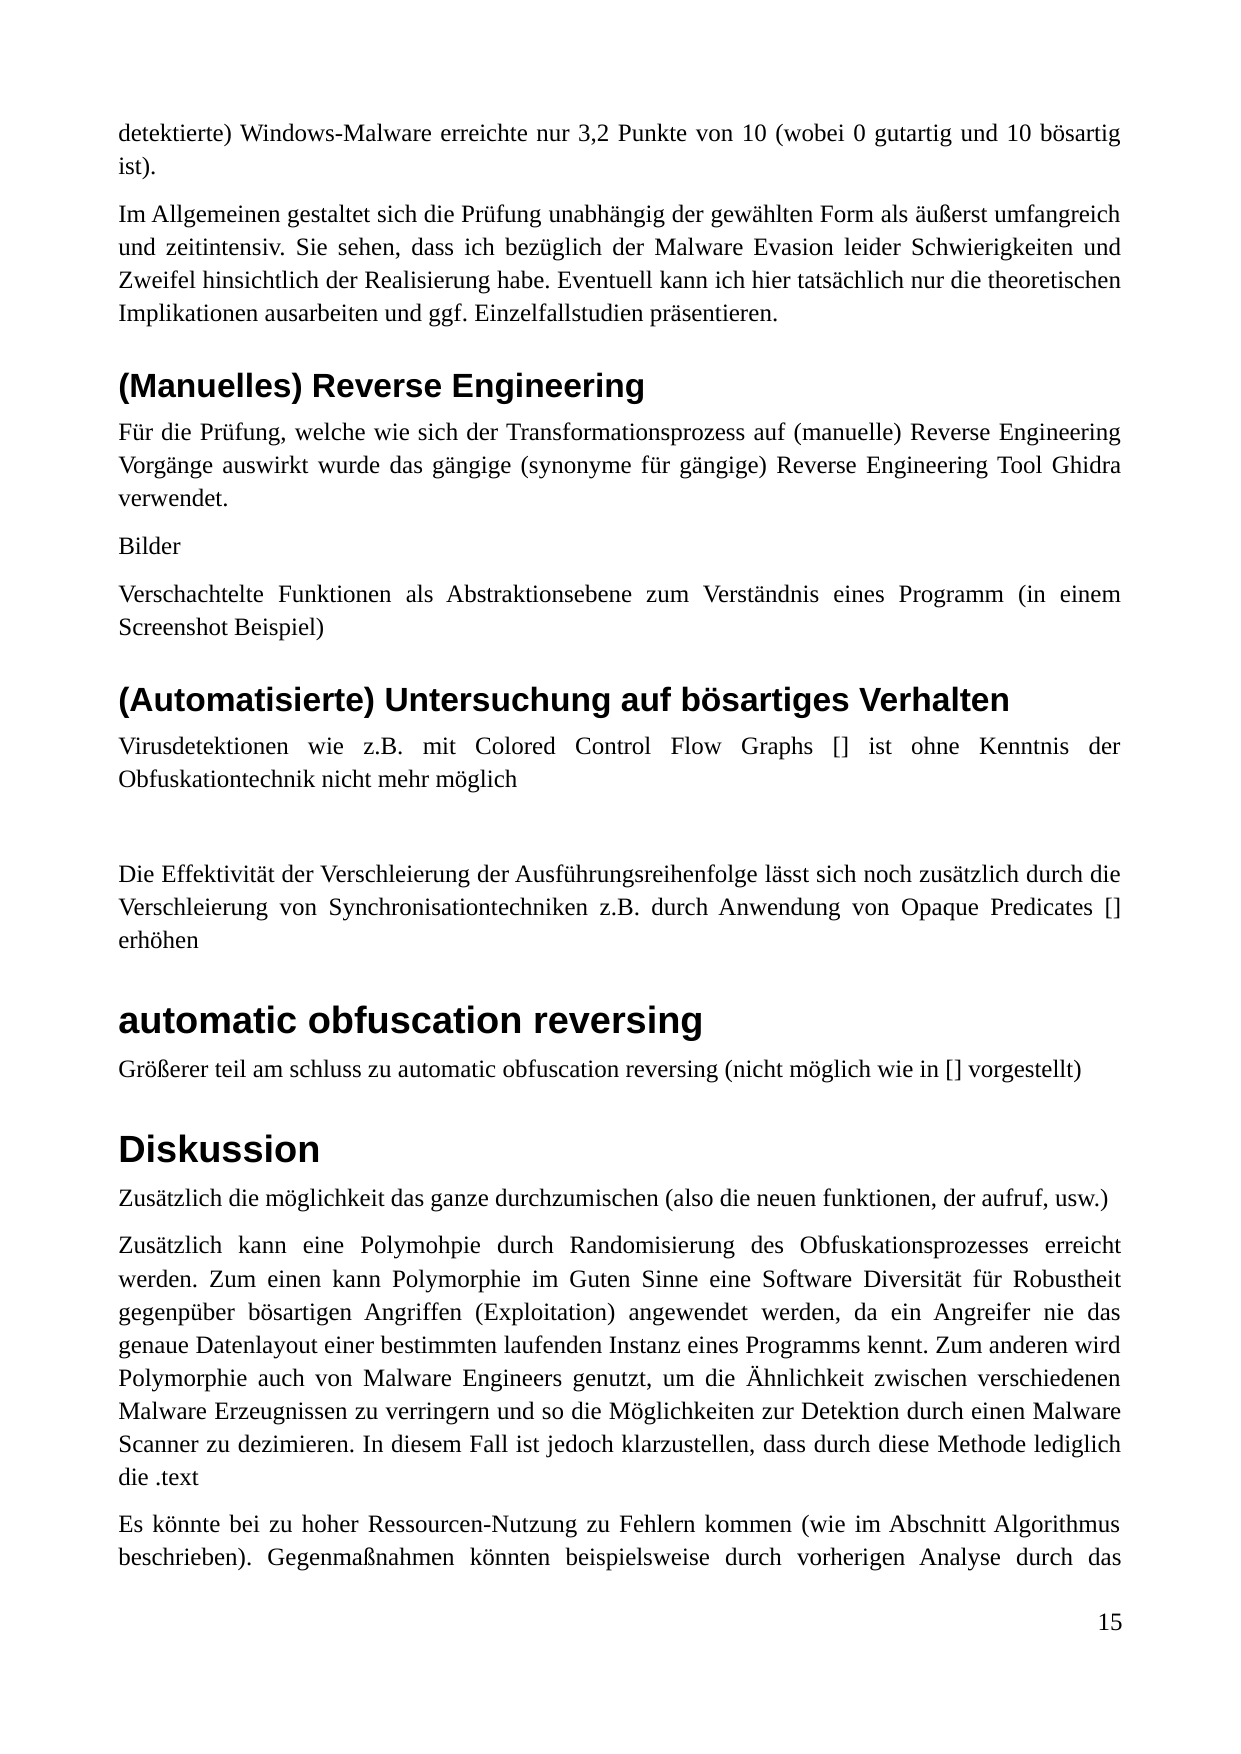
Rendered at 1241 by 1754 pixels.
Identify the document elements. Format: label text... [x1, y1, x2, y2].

subtitle (Automatisierte) Untersuchung auf bösartiges Verhalten [118, 680, 1122, 719]
subtitle (Manuelles) Reverse Engineering [118, 366, 1122, 405]
text Es könnte bei zu hoher Ressourcen-Nutzung zu Fehlern kommen (wie im Abschnitt Algorithmus beschrieben). Gegenmaßnahmen könnten beispielsweise durch vorherigen Analyse durch das [118, 1509, 1122, 1571]
text Die Effektivität der Verschleierung der Ausführungsreihenfolge lässt sich noch zusätzlich durch die Verschleierung von Synchronisationtechniken z.B. durch Anwendung von Opaque Predicates [] erhöhen [118, 859, 1122, 954]
text Zusätzlich kann eine Polymohpie durch Randomisierung des Obfuskationsprozesses erreicht werden. Zum einen kann Polymorphie im Guten Sinne eine Software Diversität für Robustheit gegenpüber bösartigen Angriffen (Exploitation) angewendet werden, da ein Angreifer nie das genaue Datenlayout einer bestimmten laufenden Instanz eines Programms kennt. Zum anderen wird Polymorphie auch von Malware Engineers genutzt, um die Ähnlichkeit zwischen verschiedenen Malware Erzeugnissen zu verringern und so die Möglichkeiten zur Detektion durch einen Malware Scanner zu dezimieren. In diesem Fall ist jedoch klarzustellen, dass durch diese Methode lediglich die .text [118, 1231, 1122, 1491]
text Im Allgemeinen gestaltet sich die Prüfung unabhängig der gewählten Form als äußerst umfangreich und zeitintensiv. Sie sehen, dass ich bezüglich der Malware Evasion leider Schwierigkeiten und Zweifel hinsichtlich der Realisierung habe. Eventuell kann ich hier tatsächlich nur die theoretischen Implikationen ausarbeiten und ggf. Einzelfallstudien präsentieren. [118, 199, 1122, 327]
text Virusdetektionen wie z.B. mit Colored Control Flow Graphs [] ist ohne Kenntnis der Obfuskationtechnik nicht mehr möglich [118, 731, 1122, 793]
subtitle automatic obfuscation reversing [118, 998, 1122, 1042]
subtitle Diskussion [118, 1127, 1122, 1171]
text Für die Prüfung, welche wie sich der Transformationsprozess auf (manuelle) Reverse Engineering Vorgänge auswirkt wurde das gängige (synonyme für gängige) Reverse Engineering Tool Ghidra verwendet. [118, 417, 1122, 512]
text Größerer teil am schluss zu automatic obfuscation reversing (nicht möglich wie in [] vorgestellt) [118, 1054, 1122, 1083]
text Bilder [118, 531, 1122, 560]
text Zusätzlich die möglichkeit das ganze durchzumischen (also die neuen funktionen, der aufruf, usw.) [118, 1183, 1122, 1212]
text Verschachtelte Funktionen als Abstraktionsebene zum Verständnis eines Programm (in einem Screenshot Beispiel) [118, 579, 1122, 640]
text detektierte) Windows-Malware erreichte nur 3,2 Punkte von 10 (wobei 0 gutartig und 10 bösartig ist). [118, 118, 1122, 180]
